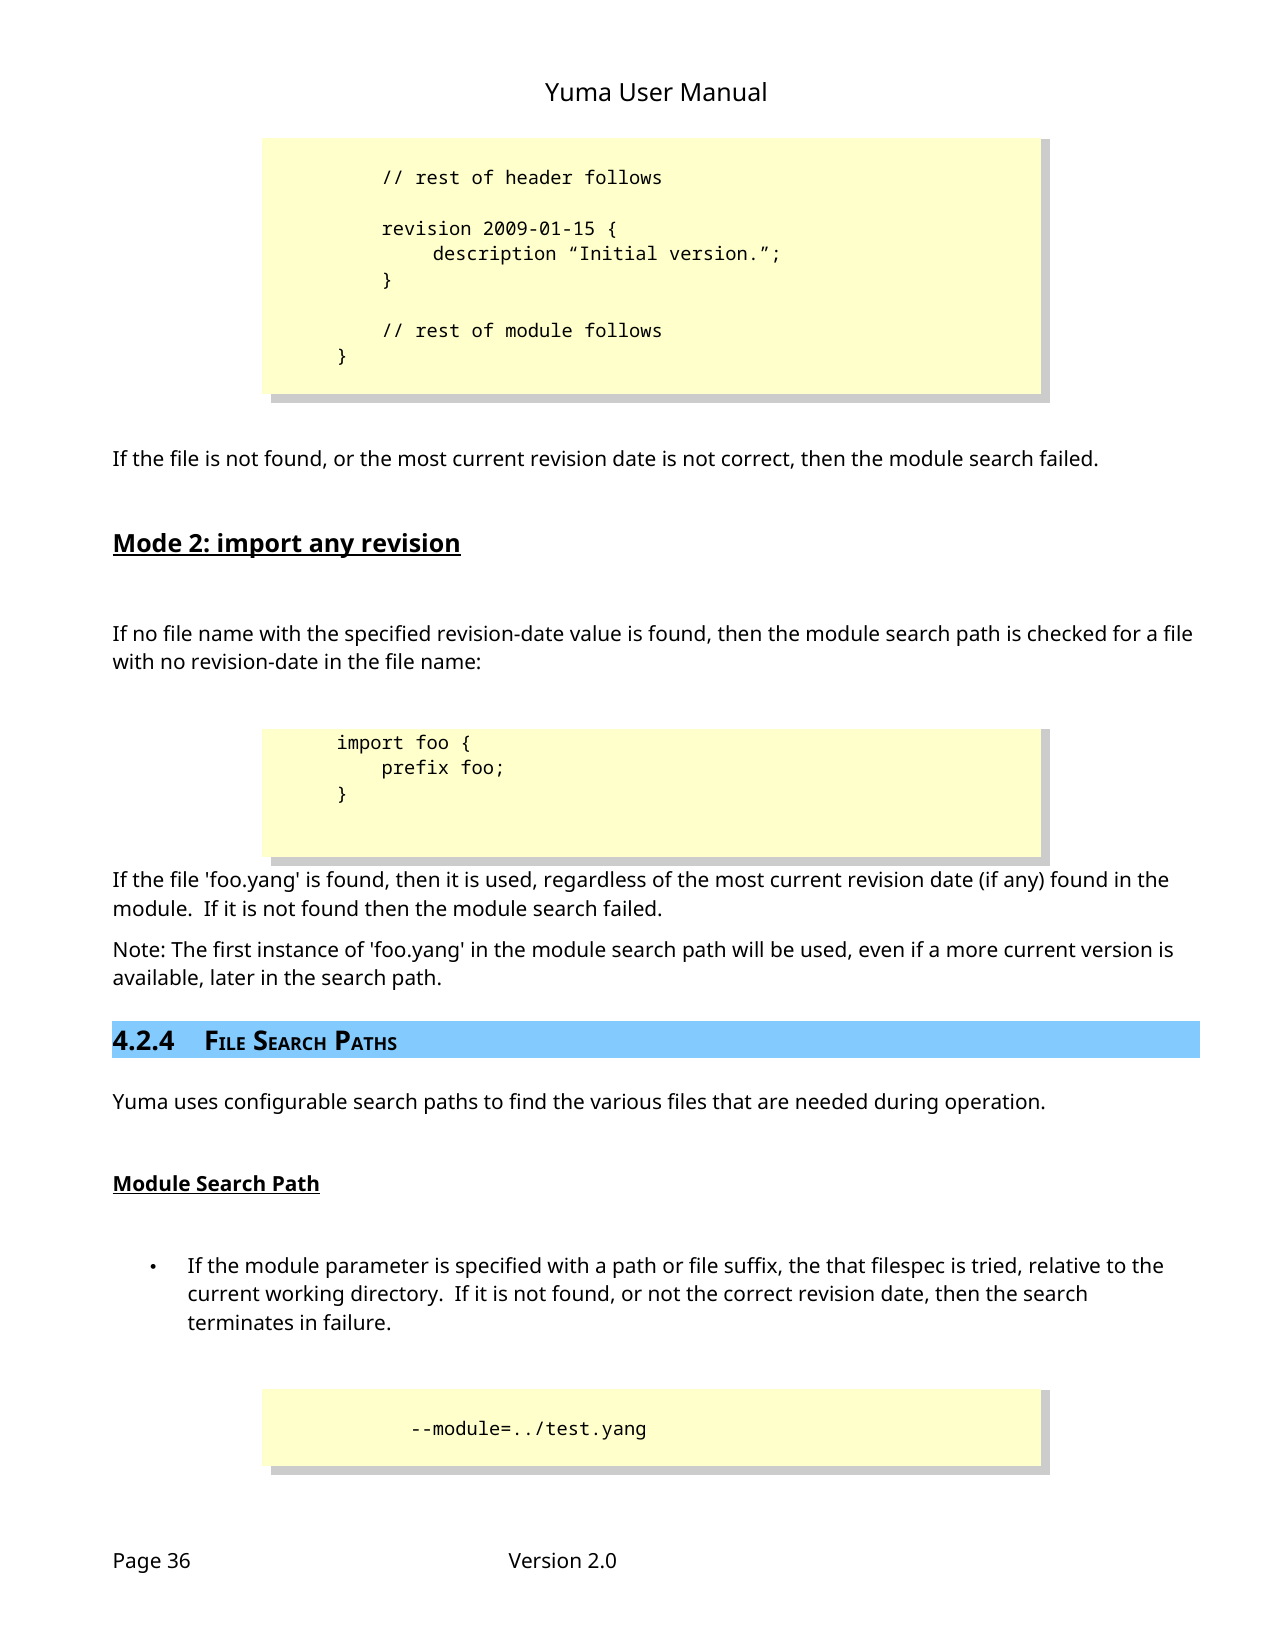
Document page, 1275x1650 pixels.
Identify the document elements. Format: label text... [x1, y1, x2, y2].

text } [262, 266, 1041, 292]
text description “Initial version.”; [262, 241, 1041, 266]
text Module Search Path [112, 1169, 1200, 1197]
text import foo { prefix foo; } [262, 729, 1041, 806]
list If the module parameter is specified with a path or file suffix, the that filespec is tried, relative to the current working directory. If it is not found, or not the correct revision date, then the search terminates in failure. [150, 1251, 1200, 1336]
text --module=../test.yang [262, 1415, 1041, 1441]
text Mode 2: import any revision [112, 526, 1200, 559]
text Yuma uses configurable search paths to find the various files that are needed during operation. [112, 1087, 1200, 1115]
text If the file is not found, or the most current revision date is not correct, then the module search failed. [112, 444, 1200, 472]
subtitle File Search Paths [112, 1021, 1200, 1058]
text // rest of header follows [262, 164, 1041, 189]
text // rest of module follows [262, 317, 1041, 343]
text Note: The first instance of 'foo.yang' in the module search path will be used, even if a more current version is available, later in the search path. [112, 935, 1200, 992]
text If no file name with the specified revision-date value is found, then the module search path is checked for a file with no revision-date in the file name: [112, 619, 1200, 676]
text If the file 'foo.yang' is found, then it is used, regardless of the most current revision date (if any) found in the module. If it is not found then the module search failed. [112, 866, 1200, 922]
text revision 2009-01-15 { [262, 215, 1041, 241]
text } [262, 343, 1041, 368]
